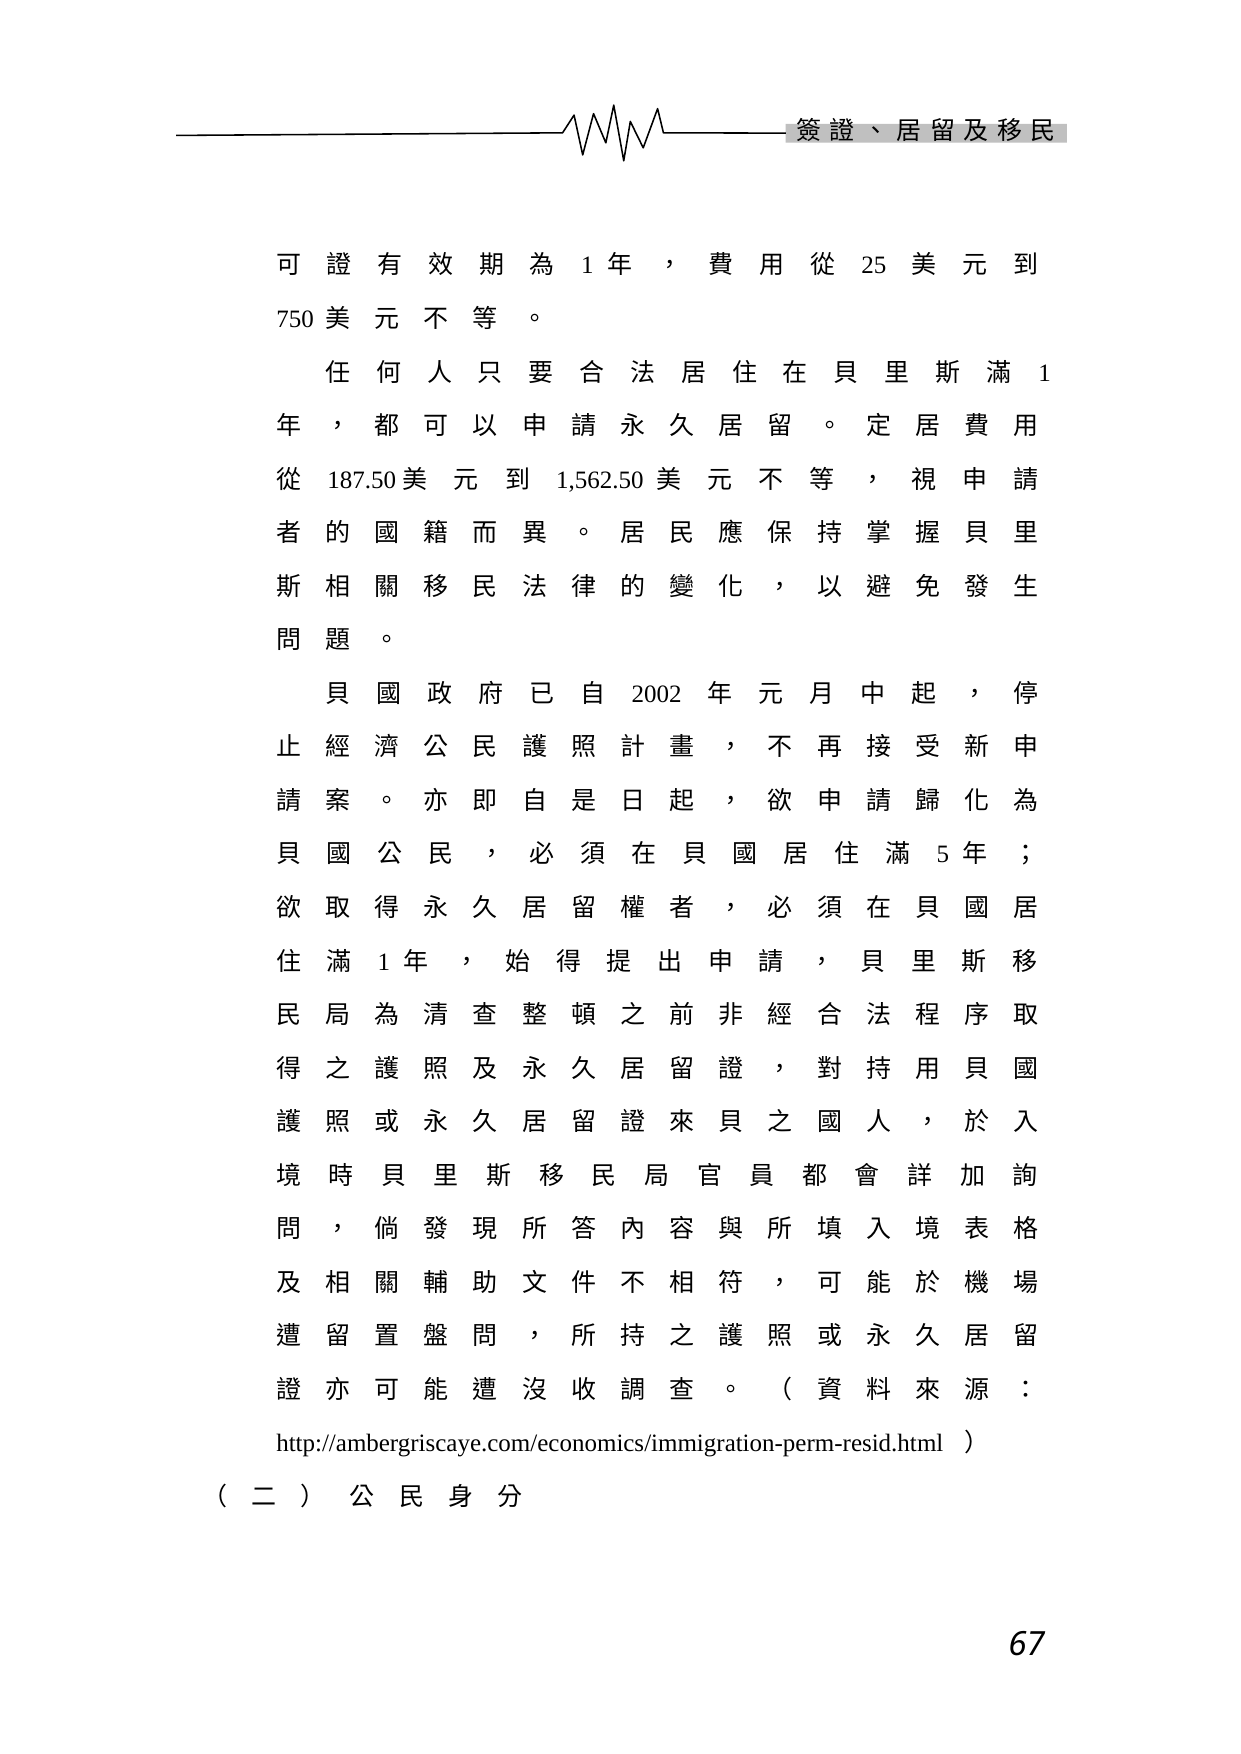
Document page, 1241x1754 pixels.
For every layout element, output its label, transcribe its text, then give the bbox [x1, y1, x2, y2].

text 任何人只要合法居住在貝里斯滿1年，都可以申請永久居留。定居費用從187.50美元到1,562.50美元不等，視申請者的國籍而異。居民應保持掌握貝里斯相關移民法律的變化，以避免發生問題。 [276, 343, 1063, 664]
text （二）公民身分 [202, 1468, 1063, 1521]
text 貝國政府已自2002年元月中起，停止經濟公民護照計畫，不再接受新申請案。亦即自是日起，欲申請歸化為貝國公民，必須在貝國居住滿5年；欲取得永久居留權者，必須在貝國居住滿1年，始得提出申請，貝里斯移民局為清查整頓之前非經合法程序取得之護照及永久居留證，對持用貝國護照或永久居留證來貝之國人，於入境時貝里斯移民局官員都會詳加詢問，倘發現所答內容與所填入境表格及相關輔助文件不相符，可能於機場遭留置盤問，所持之護照或永久居留證亦可能遭沒收調查。（資料來源：http://ambergriscaye.com/economics/immigration-perm-resid.html） [276, 664, 1063, 1468]
text 可證有效期為1年，費用從25美元到750美元不等。 [276, 236, 1063, 343]
